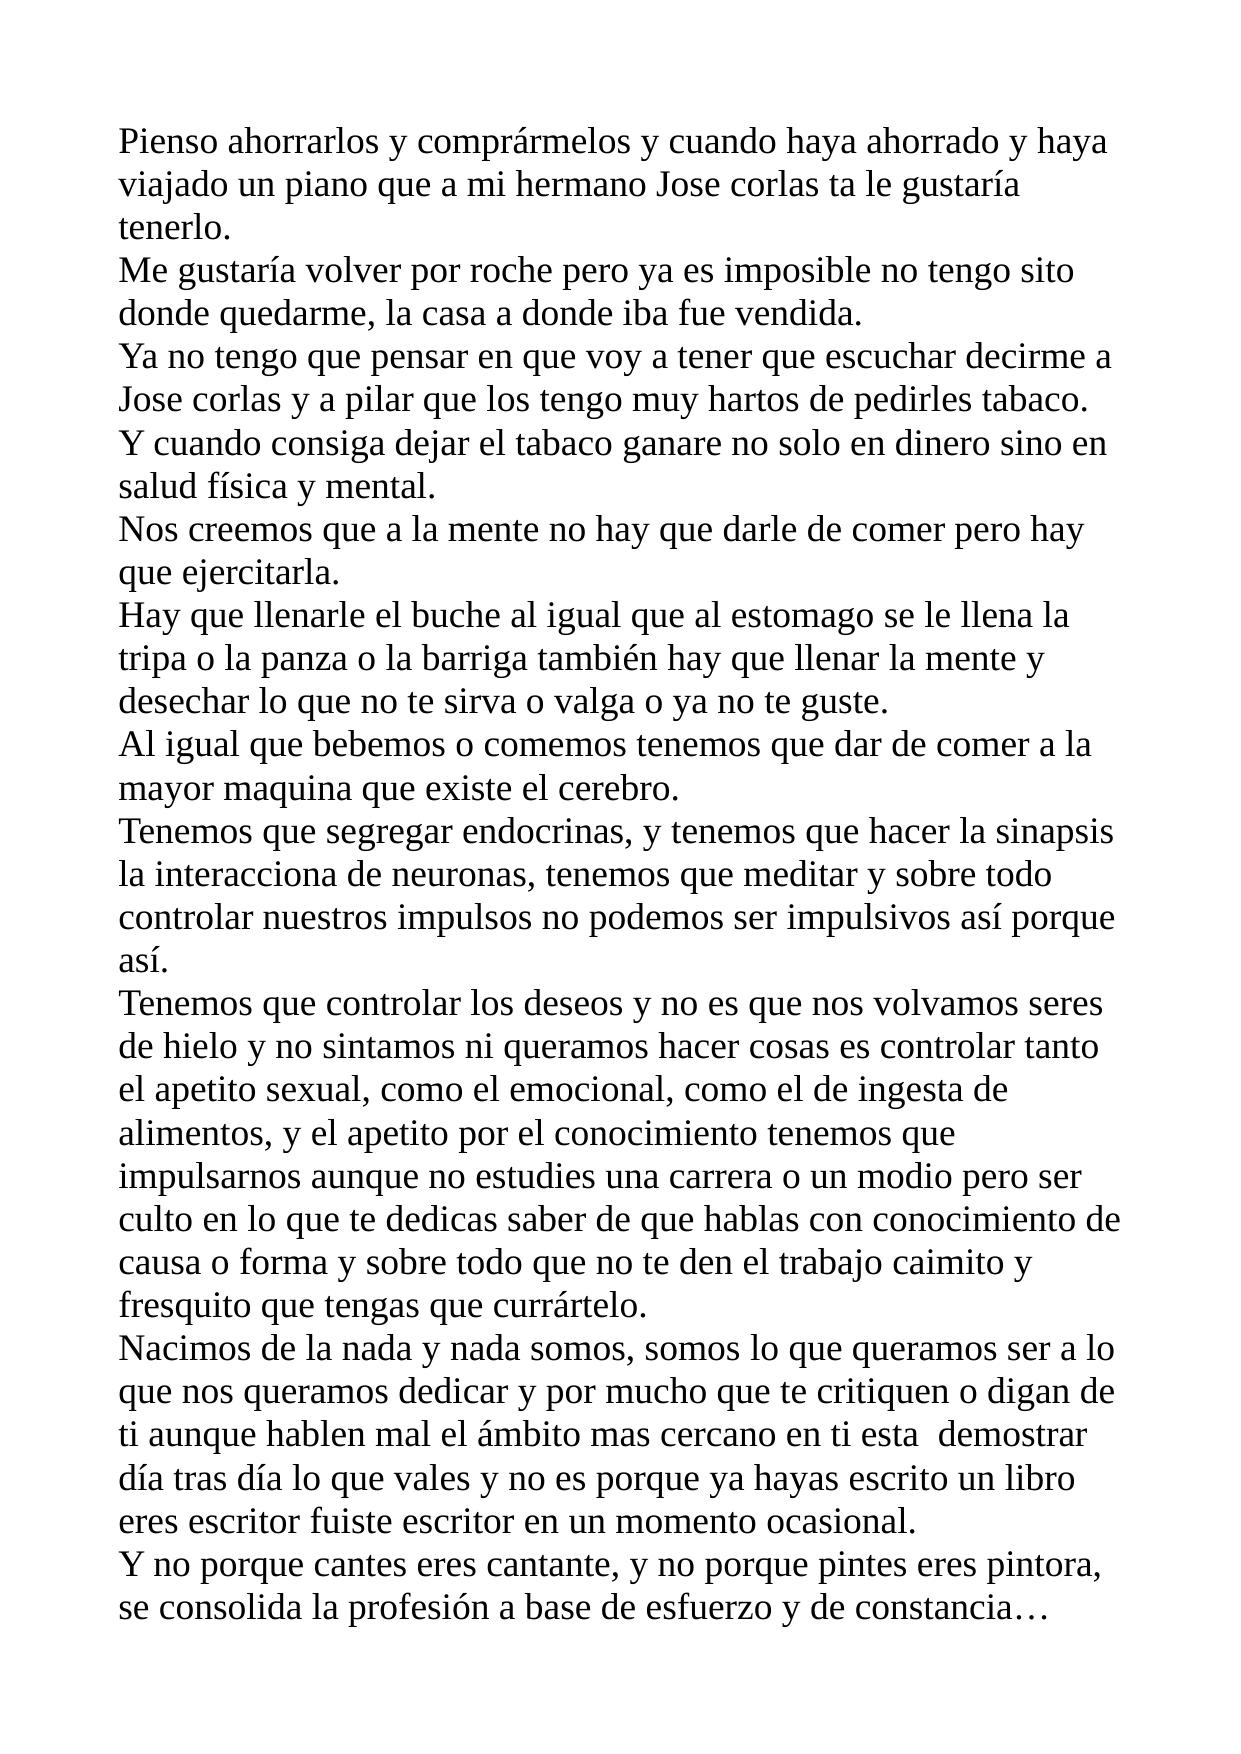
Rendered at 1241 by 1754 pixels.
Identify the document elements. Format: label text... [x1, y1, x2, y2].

text Pienso ahorrarlos y comprármelos y cuando haya ahorrado y haya viajado un piano que a mi hermano Jose corlas ta le gustaría tenerlo. [118, 118, 1122, 247]
text Tenemos que segregar endocrinas, y tenemos que hacer la sinapsis la interacciona de neuronas, tenemos que meditar y sobre todo controlar nuestros impulsos no podemos ser impulsivos así porque así. [118, 808, 1122, 981]
text Nacimos de la nada y nada somos, somos lo que queramos ser a lo que nos queramos dedicar y por mucho que te critiquen o digan de ti aunque hablen mal el ámbito mas cercano en ti esta demostrar día tras día lo que vales y no es porque ya hayas escrito un libro eres escritor fuiste escritor en un momento ocasional. [118, 1326, 1122, 1541]
text Ya no tengo que pensar en que voy a tener que escuchar decirme a Jose corlas y a pilar que los tengo muy hartos de pedirles tabaco. [118, 334, 1122, 420]
text Tenemos que controlar los deseos y no es que nos volvamos seres de hielo y no sintamos ni queramos hacer cosas es controlar tanto el apetito sexual, como el emocional, como el de ingesta de alimentos, y el apetito por el conocimiento tenemos que impulsarnos aunque no estudies una carrera o un modio pero ser culto en lo que te dedicas saber de que hablas con conocimiento de causa o forma y sobre todo que no te den el trabajo caimito y fresquito que tengas que currártelo. [118, 981, 1122, 1326]
text Nos creemos que a la mente no hay que darle de comer pero hay que ejercitarla. [118, 506, 1122, 592]
text se consolida la profesión a base de esfuerzo y de constancia… [118, 1584, 1122, 1627]
text Al igual que bebemos o comemos tenemos que dar de comer a la mayor maquina que existe el cerebro. [118, 722, 1122, 808]
text Y no porque cantes eres cantante, y no porque pintes eres pintora, [118, 1541, 1122, 1584]
text Y cuando consiga dejar el tabaco ganare no solo en dinero sino en salud física y mental. [118, 420, 1122, 506]
text Hay que llenarle el buche al igual que al estomago se le llena la tripa o la panza o la barriga también hay que llenar la mente y desechar lo que no te sirva o valga o ya no te guste. [118, 592, 1122, 722]
text Me gustaría volver por roche pero ya es imposible no tengo sito donde quedarme, la casa a donde iba fue vendida. [118, 247, 1122, 334]
